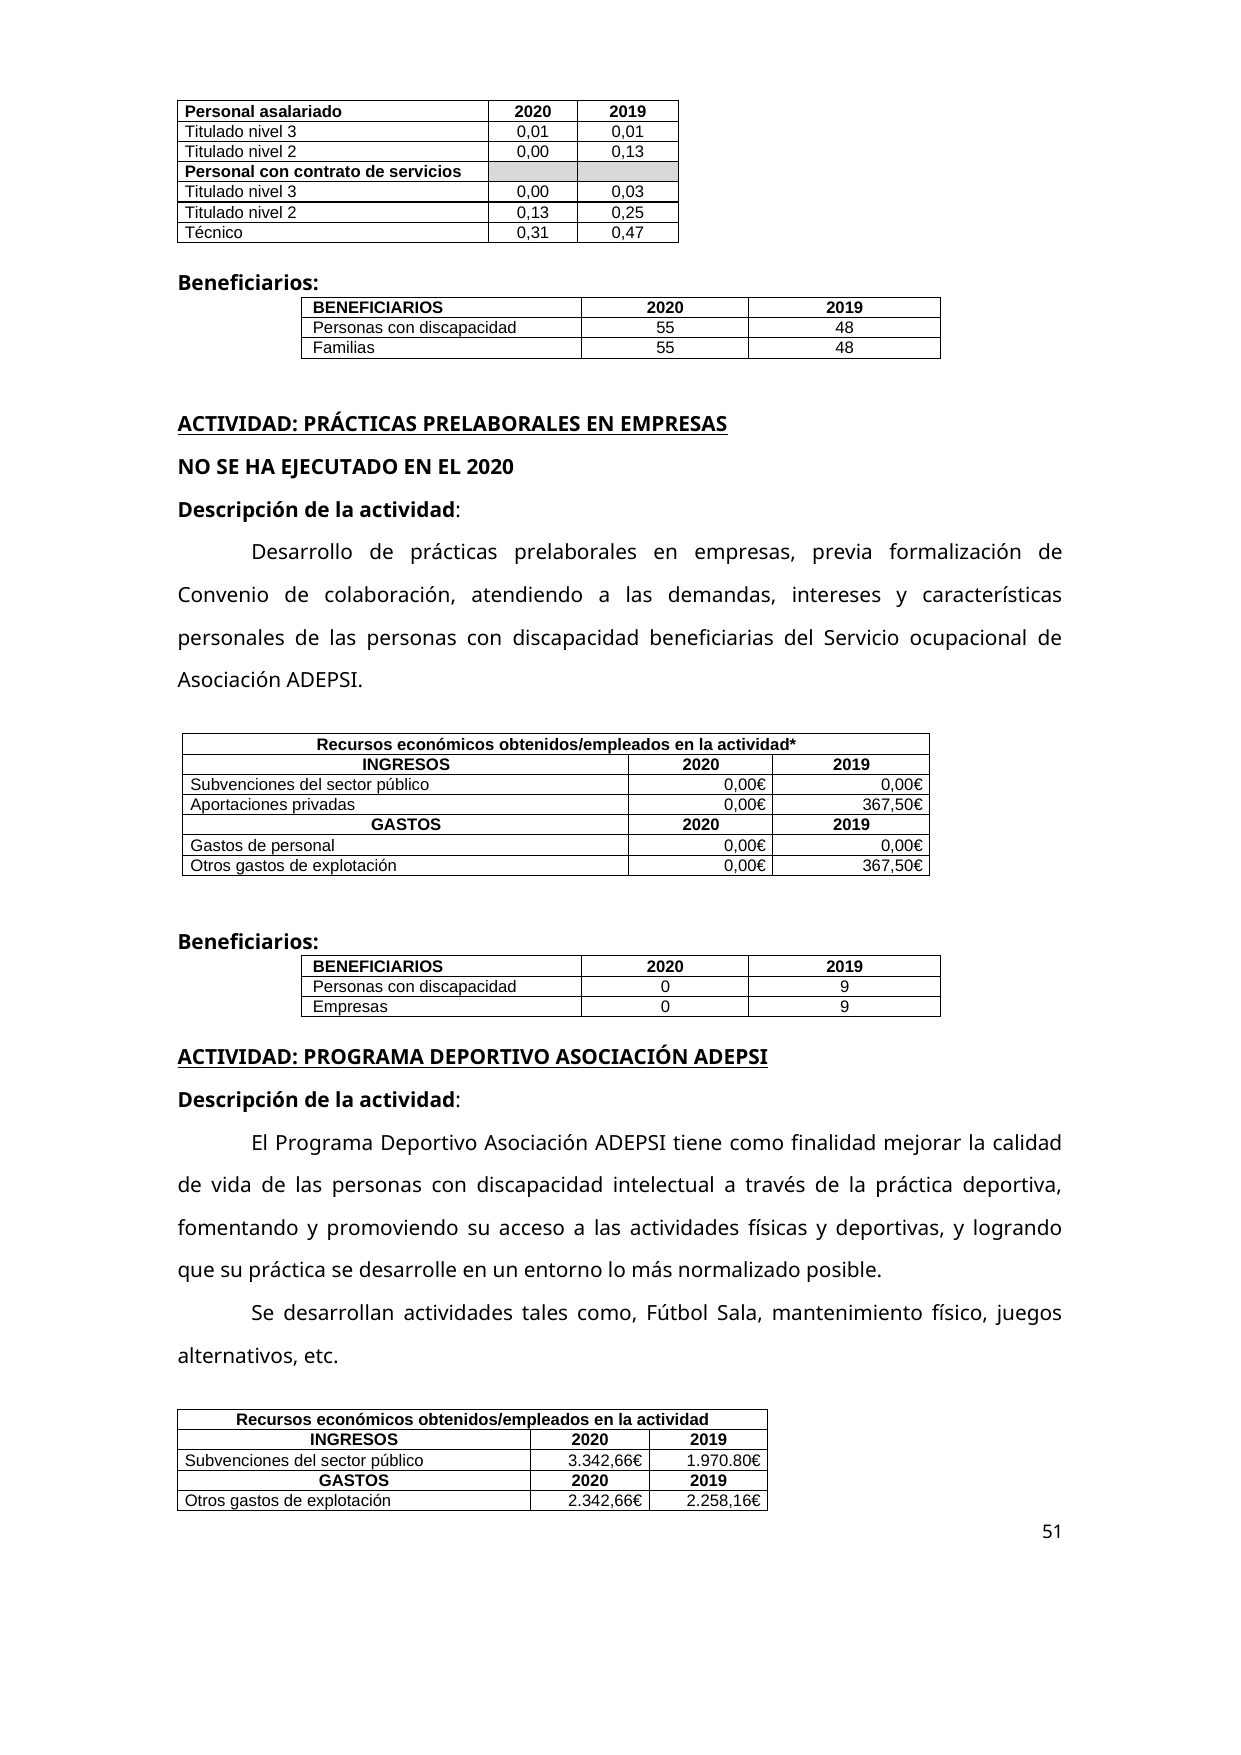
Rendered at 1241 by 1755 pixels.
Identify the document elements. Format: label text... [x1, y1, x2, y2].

table_cell 55 [582, 318, 748, 337]
table_cell Subvenciones del sector público [178, 1450, 530, 1469]
table_cell Personal con contrato de servicios [178, 162, 488, 181]
table_header 2019 [578, 101, 678, 121]
text NO SE HA EJECUTADO EN EL 2020 [177, 452, 1063, 481]
table_cell 0,00€ [773, 835, 929, 854]
table_header 2020 [582, 956, 748, 976]
table_cell 2019 [773, 755, 929, 774]
table_cell Personas con discapacidad [302, 977, 581, 996]
table_cell 0,00 [489, 182, 577, 201]
text Descripción de la actividad: [177, 1085, 1063, 1113]
text El Programa Deportivo Asociación ADEPSI tiene como finalidad mejorar la calidad de vida de las personas con discapacidad intelectual a través de la práctica deportiva, fomentando y promoviendo su acceso a las actividades físicas y deportivas, y logrando que su práctica se desarrolle en un entorno lo más normalizado posible. [177, 1128, 1063, 1284]
table_cell 2020 [629, 755, 772, 774]
table_cell 2020 [531, 1471, 649, 1490]
table_header BENEFICIARIOS [302, 956, 581, 976]
text Beneficiarios: [177, 927, 1063, 955]
table_cell Titulado nivel 3 [178, 122, 488, 141]
table_cell 0,00€ [629, 856, 772, 875]
text ACTIVIDAD: PRÁCTICAS PRELABORALES EN EMPRESAS [177, 409, 1063, 438]
table_cell 367,50€ [773, 856, 929, 875]
table_cell [578, 162, 678, 181]
table_cell 0,47 [578, 223, 678, 242]
table_cell 48 [749, 338, 940, 357]
table_cell GASTOS [178, 1471, 530, 1490]
table_cell Personas con discapacidad [302, 318, 581, 337]
table_cell 0,13 [489, 203, 577, 222]
table_cell Titulado nivel 2 [178, 203, 488, 222]
table_header BENEFICIARIOS [302, 298, 581, 317]
table_cell 2.258,16€ [650, 1491, 767, 1510]
table_cell 2020 [629, 815, 772, 834]
table_cell Otros gastos de explotación [183, 856, 628, 875]
table_cell 2019 [650, 1471, 767, 1490]
table_header Recursos económicos obtenidos/empleados en la actividad [178, 1410, 767, 1429]
table_header 2020 [582, 298, 748, 317]
text Se desarrollan actividades tales como, Fútbol Sala, mantenimiento físico, juegos alternativos, etc. [177, 1298, 1063, 1369]
table_cell 2019 [650, 1430, 767, 1449]
table_cell 367,50€ [773, 795, 929, 814]
table_header Personal asalariado [178, 101, 488, 121]
table_cell 0,25 [578, 203, 678, 222]
text ACTIVIDAD: PROGRAMA DEPORTIVO ASOCIACIÓN ADEPSI [177, 1042, 1063, 1071]
table_cell Empresas [302, 997, 581, 1016]
table_header 2019 [749, 298, 940, 317]
table_cell Técnico [178, 223, 488, 242]
table_cell Familias [302, 338, 581, 357]
table_cell [489, 162, 577, 181]
table_cell 0,03 [578, 182, 678, 201]
table_cell 55 [582, 338, 748, 357]
table_cell Otros gastos de explotación [178, 1491, 530, 1510]
table_cell 9 [749, 977, 940, 996]
table_cell 2.342,66€ [531, 1491, 649, 1510]
table_cell 0,31 [489, 223, 577, 242]
table_cell 2019 [773, 815, 929, 834]
table_cell 0,00€ [773, 775, 929, 794]
table_cell 0 [582, 997, 748, 1016]
table_cell Subvenciones del sector público [183, 775, 628, 794]
table_cell 0,13 [578, 142, 678, 161]
table_cell 0,00€ [629, 775, 772, 794]
table_cell GASTOS [183, 815, 628, 834]
text Descripción de la actividad: [177, 495, 1063, 523]
table_cell 0,01 [489, 122, 577, 141]
table_cell Gastos de personal [183, 835, 628, 854]
table_cell Titulado nivel 3 [178, 182, 488, 201]
table_header Recursos económicos obtenidos/empleados en la actividad* [183, 734, 929, 753]
table_cell 0 [582, 977, 748, 996]
table_header 2020 [489, 101, 577, 121]
table_cell Aportaciones privadas [183, 795, 628, 814]
table_cell INGRESOS [183, 755, 628, 774]
table_cell 2020 [531, 1430, 649, 1449]
table_cell 3.342,66€ [531, 1450, 649, 1469]
table_cell 0,00€ [629, 795, 772, 814]
table_cell 1.970.80€ [650, 1450, 767, 1469]
table_header 2019 [749, 956, 940, 976]
table_cell 0,01 [578, 122, 678, 141]
table_cell 9 [749, 997, 940, 1016]
text Beneficiarios: [177, 268, 1063, 297]
table_cell Titulado nivel 2 [178, 142, 488, 161]
table_cell 0,00€ [629, 835, 772, 854]
table_cell INGRESOS [178, 1430, 530, 1449]
table_cell 0,00 [489, 142, 577, 161]
text Desarrollo de prácticas prelaborales en empresas, previa formalización de Convenio de colaboración, atendiendo a las demandas, intereses y características personales de las personas con discapacidad beneficiarias del Servicio ocupacional de Asociación ADEPSI. [177, 537, 1063, 694]
table_cell 48 [749, 318, 940, 337]
